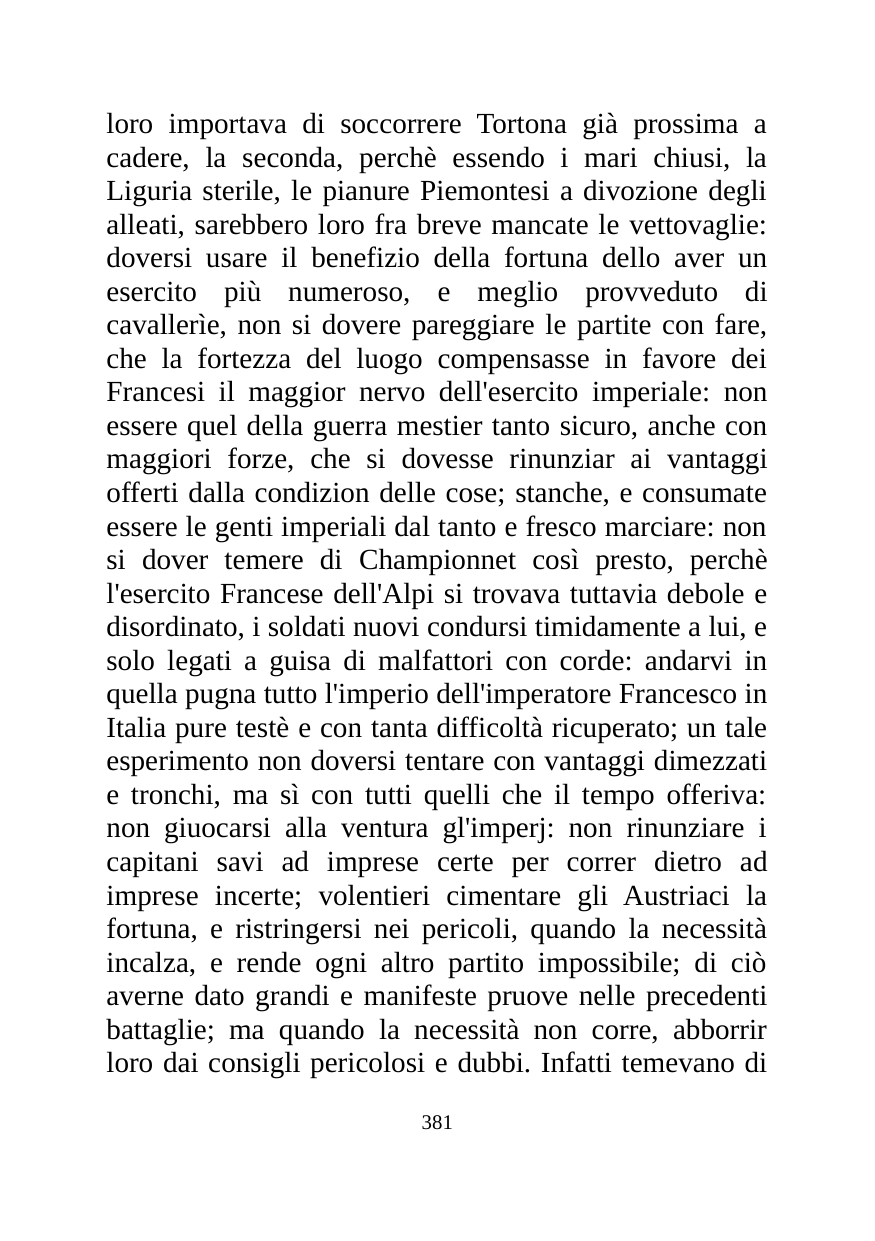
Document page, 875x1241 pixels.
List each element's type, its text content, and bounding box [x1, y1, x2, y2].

text loro importava di soccorrere Tortona già prossima a cadere, la seconda, perchè essendo i mari chiusi, la Liguria sterile, le pianure Piemontesi a divozione degli alleati, sarebbero loro fra breve mancate le vettovaglie: doversi usare il benefizio della fortuna dello aver un esercito più numeroso, e meglio provveduto di cavallerìe, non si dovere pareggiare le partite con fare, che la fortezza del luogo compensasse in favore dei Francesi il maggior nervo dell'esercito imperiale: non essere quel della guerra mestier tanto sicuro, anche con maggiori forze, che si dovesse rinunziar ai vantaggi offerti dalla condizion delle cose; stanche, e consumate essere le genti imperiali dal tanto e fresco marciare: non si dover temere di Championnet così presto, perchè l'esercito Francese dell'Alpi si trovava tuttavia debole e disordinato, i soldati nuovi condursi timidamente a lui, e solo legati a guisa di malfattori con corde: andarvi in quella pugna tutto l'imperio dell'imperatore Francesco in Italia pure testè e con tanta difficoltà ricuperato; un tale esperimento non doversi tentare con vantaggi dimezzati e tronchi, ma sì con tutti quelli che il tempo offeriva: non giuocarsi alla ventura gl'imperj: non rinunziare i capitani savi ad imprese certe per correr dietro ad imprese incerte; volentieri cimentare gli Austriaci la fortuna, e ristringersi nei pericoli, quando la necessità incalza, e rende ogni altro partito impossibile; di ciò averne dato grandi e manifeste pruove nelle precedenti battaglie; ma quando la necessità non corre, abborrir loro dai consigli pericolosi e dubbi. Infatti temevano di [106, 106, 768, 1079]
